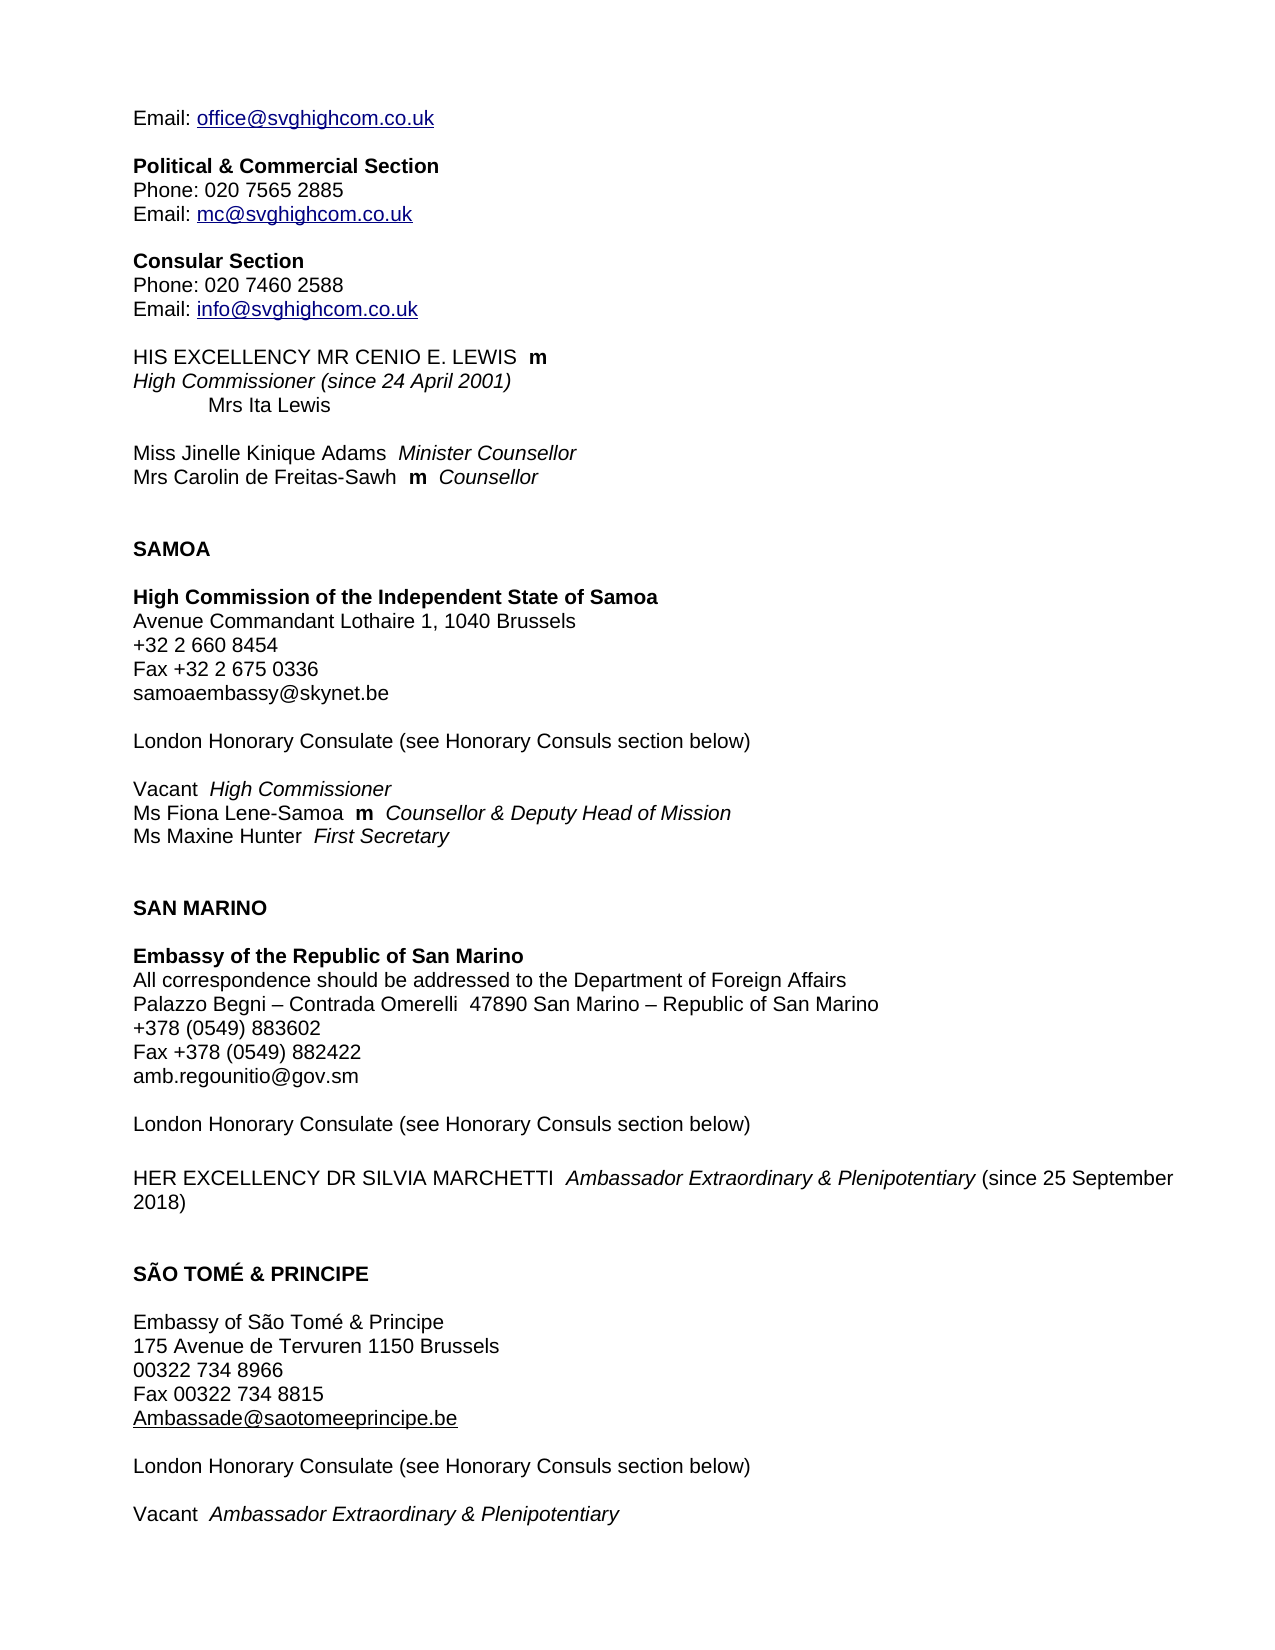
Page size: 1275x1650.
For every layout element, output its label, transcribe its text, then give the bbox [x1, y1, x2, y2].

text Embassy of the Republic of San Marino [133, 944, 1181, 968]
text samoaembassy@skynet.be [133, 681, 1181, 704]
text Vacant High Commissioner [133, 776, 1181, 800]
text Ms Maxine Hunter First Secretary [133, 824, 1181, 848]
text London Honorary Consulate (see Honorary Consuls section below) [133, 728, 1181, 752]
text All correspondence should be addressed to the Department of Foreign Affairs [133, 968, 1181, 992]
text Phone: 020 7565 2885 [133, 177, 1181, 201]
text Consular Section [133, 249, 1181, 273]
text SAMOA [133, 537, 1181, 561]
text Ms Fiona Lene-Samoa m Counsellor & Deputy Head of Mission [133, 800, 1181, 824]
text Fax +32 2 675 0336 [133, 657, 1181, 681]
text Email: office@svghighcom.co.uk [133, 106, 1181, 129]
text Email: mc@svghighcom.co.uk [133, 201, 1181, 225]
text London Honorary Consulate (see Honorary Consuls section below) [133, 1454, 1181, 1478]
text Political & Commercial Section [133, 153, 1181, 177]
text Mrs Ita Lewis [133, 393, 1181, 417]
text +32 2 660 8454 [133, 633, 1181, 657]
subtitle High Commission of the Independent State of Samoa [133, 585, 1181, 609]
text Ambassade@saotomeeprincipe.be [133, 1406, 1181, 1430]
text Embassy of São Tomé & Principe [133, 1310, 1181, 1334]
text Miss Jinelle Kinique Adams Minister Counsellor [133, 441, 1181, 465]
text HIS EXCELLENCY MR CENIO E. LEWIS m [133, 345, 1181, 369]
text Fax 00322 734 8815 [133, 1382, 1181, 1406]
text Vacant Ambassador Extraordinary & Plenipotentiary [133, 1502, 1181, 1526]
text amb.regounitio@gov.sm [133, 1064, 1181, 1088]
text +378 (0549) 883602 [133, 1016, 1181, 1040]
text High Commissioner (since 24 April 2001) [133, 369, 1181, 393]
text London Honorary Consulate (see Honorary Consuls section below) [133, 1112, 1181, 1136]
text Mrs Carolin de Freitas-Sawh m Counsellor [133, 465, 1181, 489]
text Phone: 020 7460 2588 [133, 273, 1181, 297]
text 175 Avenue de Tervuren 1150 Brussels [133, 1334, 1181, 1358]
text HER EXCELLENCY DR SILVIA MARCHETTI Ambassador Extraordinary & Plenipotentiary (since 25 September 2018) [133, 1166, 1181, 1214]
text Palazzo Begni – Contrada Omerelli 47890 San Marino – Republic of San Marino [133, 992, 1181, 1016]
text 00322 734 8966 [133, 1358, 1181, 1382]
text SAN MARINO [133, 896, 1181, 920]
text Avenue Commandant Lothaire 1, 1040 Brussels [133, 609, 1181, 633]
text SÃO TOMÉ & PRINCIPE [133, 1262, 1181, 1286]
text Fax +378 (0549) 882422 [133, 1040, 1181, 1064]
text Email: info@svghighcom.co.uk [133, 297, 1181, 321]
